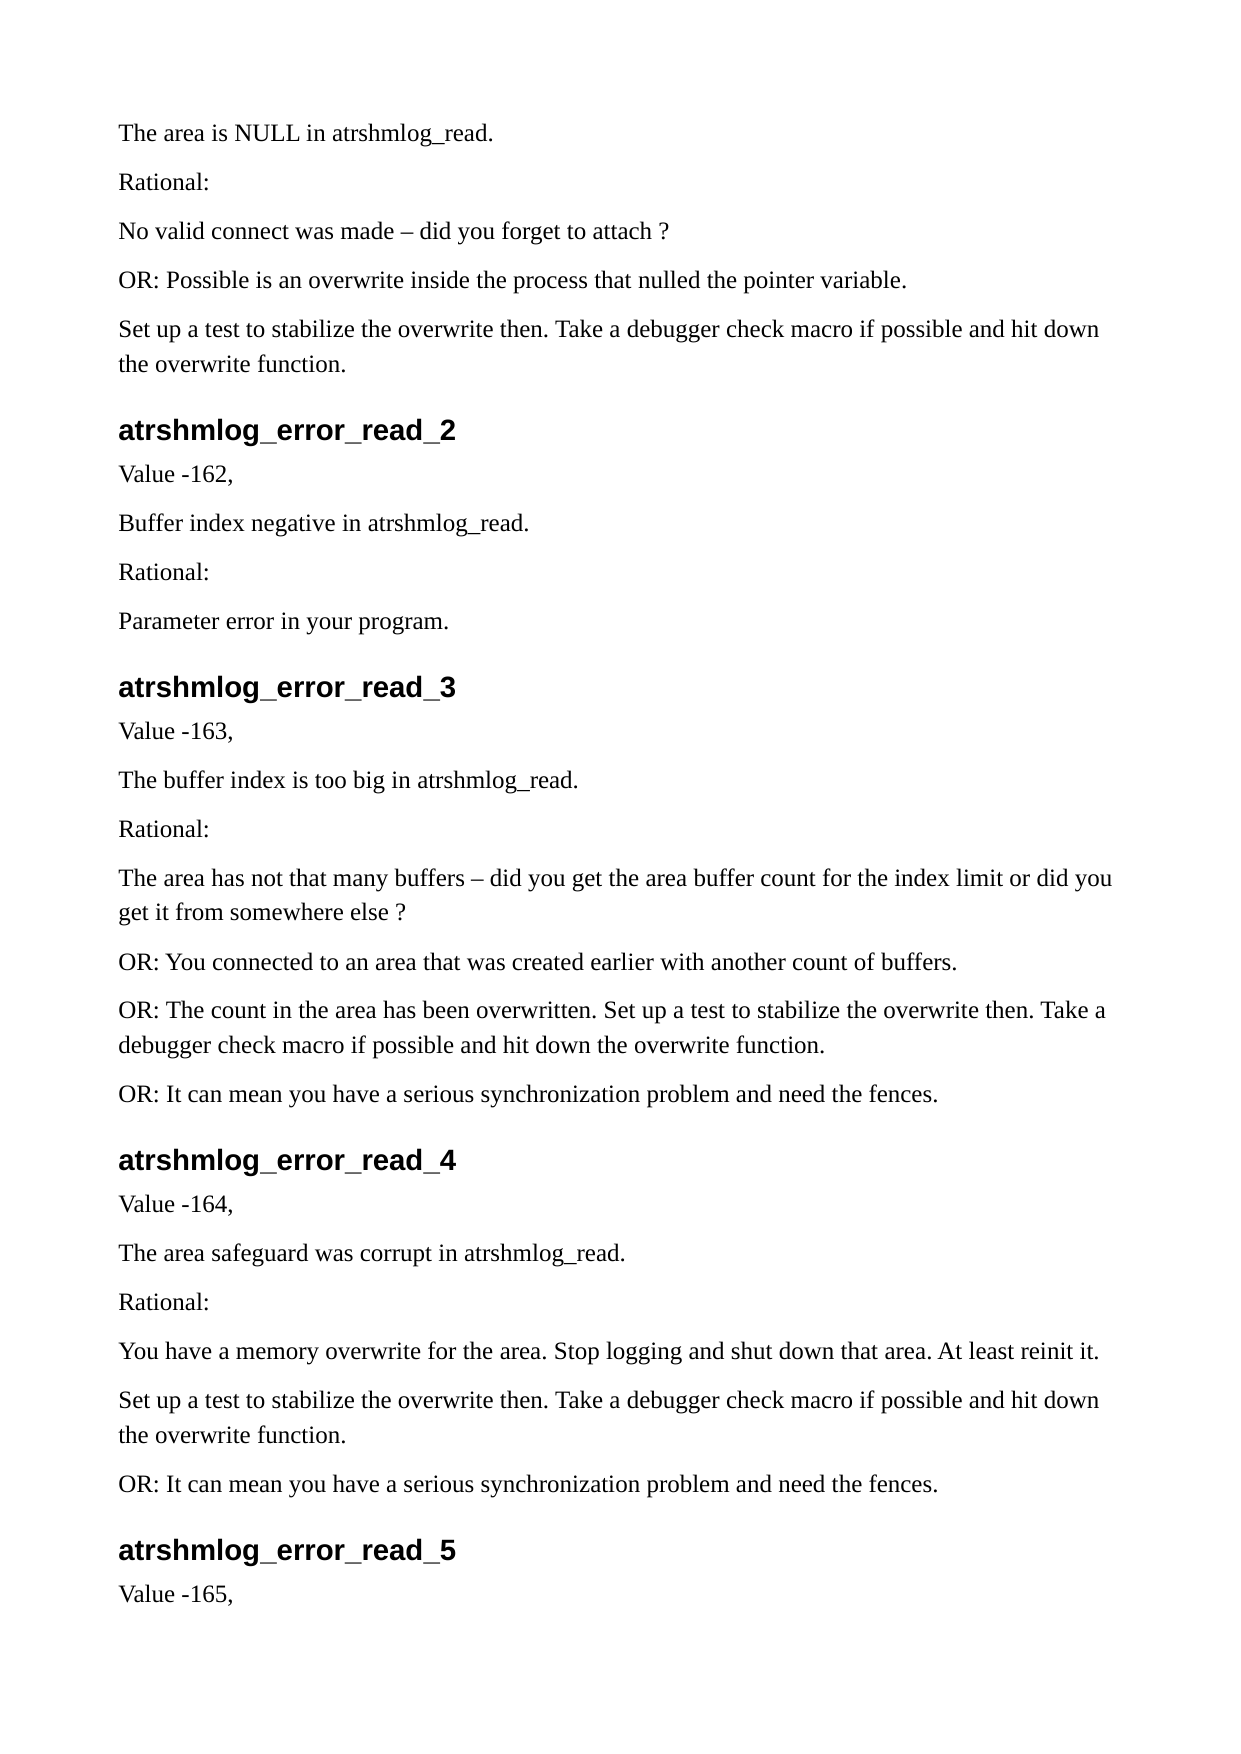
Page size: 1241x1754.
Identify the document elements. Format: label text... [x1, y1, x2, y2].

text Set up a test to stabilize the overwrite then. Take a debugger check macro if possible and hit down the overwrite function. [118, 1385, 1122, 1448]
subtitle atrshmlog_error_read_5 [118, 1532, 1122, 1566]
text Rational: [118, 557, 1122, 586]
text OR: The count in the area has been overwritten. Set up a test to stabilize the overwrite then. Take a debugger check macro if possible and hit down the overwrite function. [118, 996, 1122, 1059]
text OR: You connected to an area that was created earlier with another count of buffers. [118, 947, 1122, 975]
text Value -165, [118, 1579, 1122, 1607]
text The buffer index is too big in atrshmlog_read. [118, 765, 1122, 794]
text Parameter error in your program. [118, 606, 1122, 635]
text Value -163, [118, 716, 1122, 744]
text OR: It can mean you have a serious synchronization problem and need the fences. [118, 1469, 1122, 1498]
text Value -162, [118, 459, 1122, 487]
text Set up a test to stabilize the overwrite then. Take a debugger check macro if possible and hit down the overwrite function. [118, 314, 1122, 378]
text No valid connect was made – did you forget to attach ? [118, 216, 1122, 245]
text The area safeguard was corrupt in atrshmlog_read. [118, 1238, 1122, 1267]
text Buffer index negative in atrshmlog_read. [118, 508, 1122, 537]
text You have a memory overwrite for the area. Stop logging and shut down that area. At least reinit it. [118, 1336, 1122, 1365]
subtitle atrshmlog_error_read_4 [118, 1143, 1122, 1177]
text OR: It can mean you have a serious synchronization problem and need the fences. [118, 1079, 1122, 1108]
text The area has not that many buffers – did you get the area buffer count for the index limit or did you get it from somewhere else ? [118, 863, 1122, 926]
text Value -164, [118, 1189, 1122, 1218]
text Rational: [118, 167, 1122, 196]
text The area is NULL in atrshmlog_read. [118, 118, 1122, 147]
text Rational: [118, 814, 1122, 843]
text Rational: [118, 1287, 1122, 1316]
text OR: Possible is an overwrite inside the process that nulled the pointer variable. [118, 265, 1122, 294]
subtitle atrshmlog_error_read_3 [118, 669, 1122, 703]
subtitle atrshmlog_error_read_2 [118, 412, 1122, 446]
